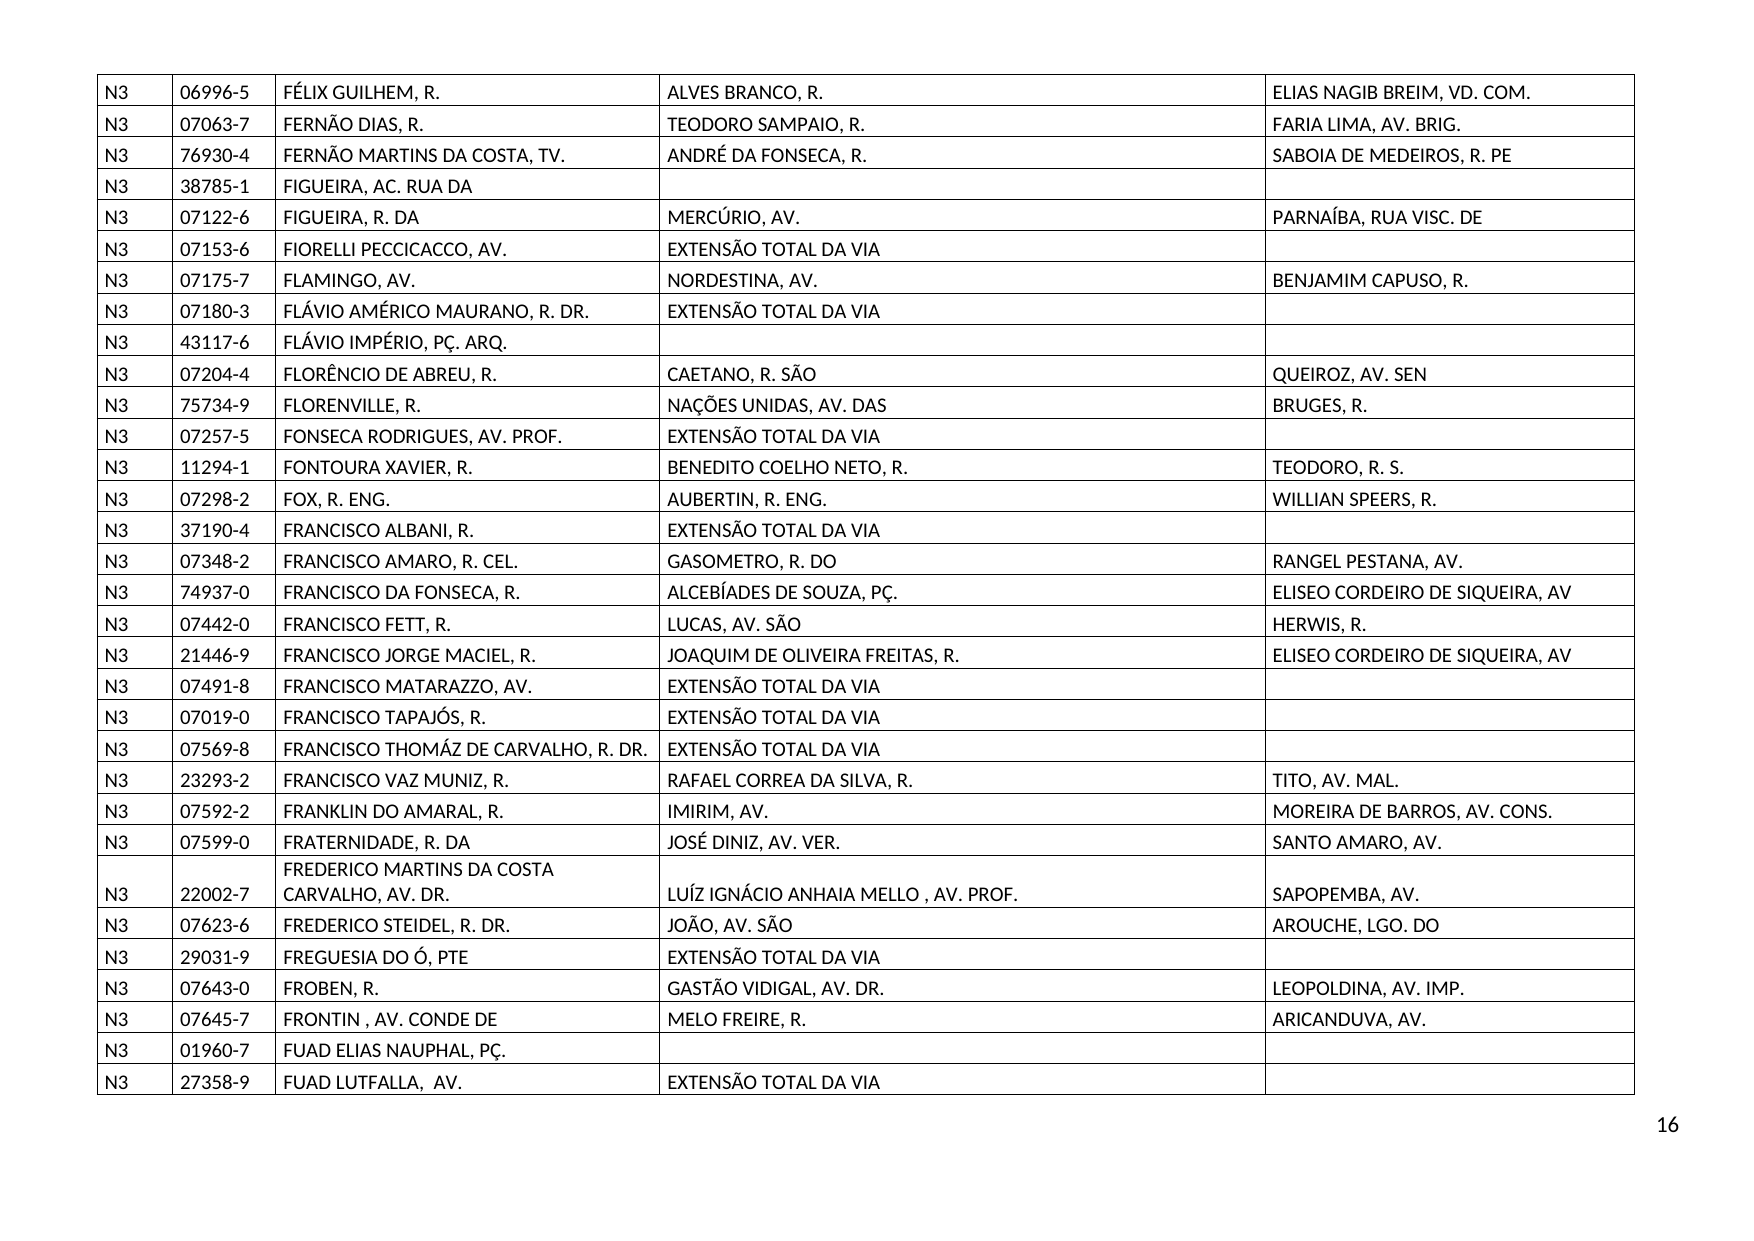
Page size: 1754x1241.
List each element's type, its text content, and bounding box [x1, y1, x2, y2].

table_cell 07491-8 [173, 669, 275, 699]
table_cell MOREIRA DE BARROS, AV. CONS. [1266, 794, 1634, 824]
table_cell 07592-2 [173, 794, 275, 824]
table_cell [660, 1033, 1265, 1063]
table_cell 07298-2 [173, 481, 275, 511]
table_cell N3 [98, 575, 172, 605]
table_cell FOX, R. ENG. [276, 481, 659, 511]
table_cell N3 [98, 939, 172, 969]
table_cell GASTÃO VIDIGAL, AV. DR. [660, 970, 1265, 1001]
table_cell 23293-2 [173, 762, 275, 792]
table_cell N3 [98, 1064, 172, 1094]
table_cell MELO FREIRE, R. [660, 1002, 1265, 1032]
table_cell 07348-2 [173, 544, 275, 574]
table_cell JOAQUIM DE OLIVEIRA FREITAS, R. [660, 637, 1265, 667]
table_cell MERCÚRIO, AV. [660, 200, 1265, 230]
table_cell [1266, 1064, 1634, 1094]
table_cell HERWIS, R. [1266, 606, 1634, 636]
table_cell EXTENSÃO TOTAL DA VIA [660, 294, 1265, 324]
table_cell 21446-9 [173, 637, 275, 667]
table_cell N3 [98, 481, 172, 511]
table_cell 07175-7 [173, 262, 275, 292]
table_cell [1266, 731, 1634, 761]
table_cell FRANCISCO FETT, R. [276, 606, 659, 636]
table_cell N3 [98, 856, 172, 907]
table_cell ARICANDUVA, AV. [1266, 1002, 1634, 1032]
table_cell FRANKLIN DO AMARAL, R. [276, 794, 659, 824]
table_cell [1266, 169, 1634, 199]
table_cell FREGUESIA DO Ó, PTE [276, 939, 659, 969]
table_cell LUÍZ IGNÁCIO ANHAIA MELLO , AV. PROF. [660, 856, 1265, 907]
table_cell N3 [98, 387, 172, 417]
table_cell N3 [98, 970, 172, 1001]
table_cell EXTENSÃO TOTAL DA VIA [660, 1064, 1265, 1094]
table_cell N3 [98, 544, 172, 574]
table_cell 07569-8 [173, 731, 275, 761]
table_cell SABOIA DE MEDEIROS, R. PE [1266, 137, 1634, 167]
table_cell FRANCISCO JORGE MACIEL, R. [276, 637, 659, 667]
table_cell EXTENSÃO TOTAL DA VIA [660, 939, 1265, 969]
table_cell N3 [98, 419, 172, 449]
table_cell AUBERTIN, R. ENG. [660, 481, 1265, 511]
table_cell RAFAEL CORREA DA SILVA, R. [660, 762, 1265, 792]
table_cell 29031-9 [173, 939, 275, 969]
table_cell FRANCISCO AMARO, R. CEL. [276, 544, 659, 574]
table_cell 07204-4 [173, 356, 275, 386]
table_cell 37190-4 [173, 512, 275, 542]
table_cell N3 [98, 231, 172, 261]
table_cell N3 [98, 106, 172, 136]
table_cell AROUCHE, LGO. DO [1266, 908, 1634, 938]
table_cell [1266, 419, 1634, 449]
table_cell ELISEO CORDEIRO DE SIQUEIRA, AV [1266, 575, 1634, 605]
table_cell ELIAS NAGIB BREIM, VD. COM. [1266, 75, 1634, 105]
table_cell QUEIROZ, AV. SEN [1266, 356, 1634, 386]
table_cell 07623-6 [173, 908, 275, 938]
table_cell LEOPOLDINA, AV. IMP. [1266, 970, 1634, 1001]
table_cell FIORELLI PECCICACCO, AV. [276, 231, 659, 261]
table_cell N3 [98, 1033, 172, 1063]
table_cell 01960-7 [173, 1033, 275, 1063]
table_cell [1266, 325, 1634, 355]
table_cell BENJAMIM CAPUSO, R. [1266, 262, 1634, 292]
table_cell FUAD ELIAS NAUPHAL, PÇ. [276, 1033, 659, 1063]
table_cell FRANCISCO ALBANI, R. [276, 512, 659, 542]
table_cell FROBEN, R. [276, 970, 659, 1001]
table_cell [1266, 1033, 1634, 1063]
table_cell FRANCISCO TAPAJÓS, R. [276, 700, 659, 730]
table_cell N3 [98, 637, 172, 667]
table_cell 07599-0 [173, 825, 275, 855]
table_cell N3 [98, 512, 172, 542]
table_cell [660, 169, 1265, 199]
table_cell 76930-4 [173, 137, 275, 167]
table_cell N3 [98, 1002, 172, 1032]
table_cell FRONTIN , AV. CONDE DE [276, 1002, 659, 1032]
table_cell FLAMINGO, AV. [276, 262, 659, 292]
table_cell TITO, AV. MAL. [1266, 762, 1634, 792]
table_cell N3 [98, 669, 172, 699]
table_cell EXTENSÃO TOTAL DA VIA [660, 731, 1265, 761]
table_cell WILLIAN SPEERS, R. [1266, 481, 1634, 511]
table_cell FUAD LUTFALLA, AV. [276, 1064, 659, 1094]
table_cell FRANCISCO MATARAZZO, AV. [276, 669, 659, 699]
table_cell NAÇÕES UNIDAS, AV. DAS [660, 387, 1265, 417]
table_cell N3 [98, 137, 172, 167]
table_cell IMIRIM, AV. [660, 794, 1265, 824]
table_cell BRUGES, R. [1266, 387, 1634, 417]
table_cell SAPOPEMBA, AV. [1266, 856, 1634, 907]
table_cell N3 [98, 606, 172, 636]
table_cell EXTENSÃO TOTAL DA VIA [660, 669, 1265, 699]
table_cell FLÁVIO AMÉRICO MAURANO, R. DR. [276, 294, 659, 324]
table_cell N3 [98, 356, 172, 386]
table_cell LUCAS, AV. SÃO [660, 606, 1265, 636]
table_cell FRATERNIDADE, R. DA [276, 825, 659, 855]
table_cell FREDERICO MARTINS DA COSTA CARVALHO, AV. DR. [276, 856, 659, 907]
table_cell N3 [98, 262, 172, 292]
table_cell FREDERICO STEIDEL, R. DR. [276, 908, 659, 938]
table_cell CAETANO, R. SÃO [660, 356, 1265, 386]
table_cell 07643-0 [173, 970, 275, 1001]
table_cell N3 [98, 794, 172, 824]
table_cell N3 [98, 294, 172, 324]
table_cell 22002-7 [173, 856, 275, 907]
table_cell FONTOURA XAVIER, R. [276, 450, 659, 480]
table_cell N3 [98, 700, 172, 730]
table_cell FLORENVILLE, R. [276, 387, 659, 417]
table_cell 07645-7 [173, 1002, 275, 1032]
table_cell FIGUEIRA, R. DA [276, 200, 659, 230]
table_cell N3 [98, 325, 172, 355]
table_cell N3 [98, 450, 172, 480]
table_cell 11294-1 [173, 450, 275, 480]
table_cell 07122-6 [173, 200, 275, 230]
table_cell NORDESTINA, AV. [660, 262, 1265, 292]
table_cell BENEDITO COELHO NETO, R. [660, 450, 1265, 480]
table_cell FLÁVIO IMPÉRIO, PÇ. ARQ. [276, 325, 659, 355]
table_cell N3 [98, 762, 172, 792]
table_cell EXTENSÃO TOTAL DA VIA [660, 231, 1265, 261]
table_cell EXTENSÃO TOTAL DA VIA [660, 419, 1265, 449]
table_cell 38785-1 [173, 169, 275, 199]
table_cell N3 [98, 200, 172, 230]
table_cell TEODORO, R. S. [1266, 450, 1634, 480]
table_cell N3 [98, 908, 172, 938]
table_cell EXTENSÃO TOTAL DA VIA [660, 700, 1265, 730]
table_cell [1266, 939, 1634, 969]
table_cell [660, 325, 1265, 355]
table_cell 07153-6 [173, 231, 275, 261]
table_cell N3 [98, 731, 172, 761]
table_cell 07063-7 [173, 106, 275, 136]
table_cell RANGEL PESTANA, AV. [1266, 544, 1634, 574]
table_cell TEODORO SAMPAIO, R. [660, 106, 1265, 136]
table_cell FRANCISCO DA FONSECA, R. [276, 575, 659, 605]
table_cell [1266, 512, 1634, 542]
table_cell 43117-6 [173, 325, 275, 355]
table_cell [1266, 669, 1634, 699]
table_cell FERNÃO DIAS, R. [276, 106, 659, 136]
table_cell 06996-5 [173, 75, 275, 105]
table_cell [1266, 231, 1634, 261]
table_cell ALCEBÍADES DE SOUZA, PÇ. [660, 575, 1265, 605]
table_cell 07019-0 [173, 700, 275, 730]
table_cell JOÃO, AV. SÃO [660, 908, 1265, 938]
table_cell SANTO AMARO, AV. [1266, 825, 1634, 855]
table_cell FRANCISCO THOMÁZ DE CARVALHO, R. DR. [276, 731, 659, 761]
table_cell FRANCISCO VAZ MUNIZ, R. [276, 762, 659, 792]
table_cell FLORÊNCIO DE ABREU, R. [276, 356, 659, 386]
table_cell ALVES BRANCO, R. [660, 75, 1265, 105]
table_cell 07257-5 [173, 419, 275, 449]
table_cell ELISEO CORDEIRO DE SIQUEIRA, AV [1266, 637, 1634, 667]
table_cell 74937-0 [173, 575, 275, 605]
table_cell FÉLIX GUILHEM, R. [276, 75, 659, 105]
table_cell [1266, 294, 1634, 324]
table_cell JOSÉ DINIZ, AV. VER. [660, 825, 1265, 855]
table_cell 75734-9 [173, 387, 275, 417]
table_cell [1266, 700, 1634, 730]
table_cell ANDRÉ DA FONSECA, R. [660, 137, 1265, 167]
table_cell EXTENSÃO TOTAL DA VIA [660, 512, 1265, 542]
table_cell FIGUEIRA, AC. RUA DA [276, 169, 659, 199]
table_cell 07180-3 [173, 294, 275, 324]
table_cell N3 [98, 169, 172, 199]
table_cell FERNÃO MARTINS DA COSTA, TV. [276, 137, 659, 167]
table_cell 07442-0 [173, 606, 275, 636]
table_cell N3 [98, 825, 172, 855]
table_cell FARIA LIMA, AV. BRIG. [1266, 106, 1634, 136]
table_cell FONSECA RODRIGUES, AV. PROF. [276, 419, 659, 449]
table_cell PARNAÍBA, RUA VISC. DE [1266, 200, 1634, 230]
table_cell N3 [98, 75, 172, 105]
table_cell 27358-9 [173, 1064, 275, 1094]
table_cell GASOMETRO, R. DO [660, 544, 1265, 574]
